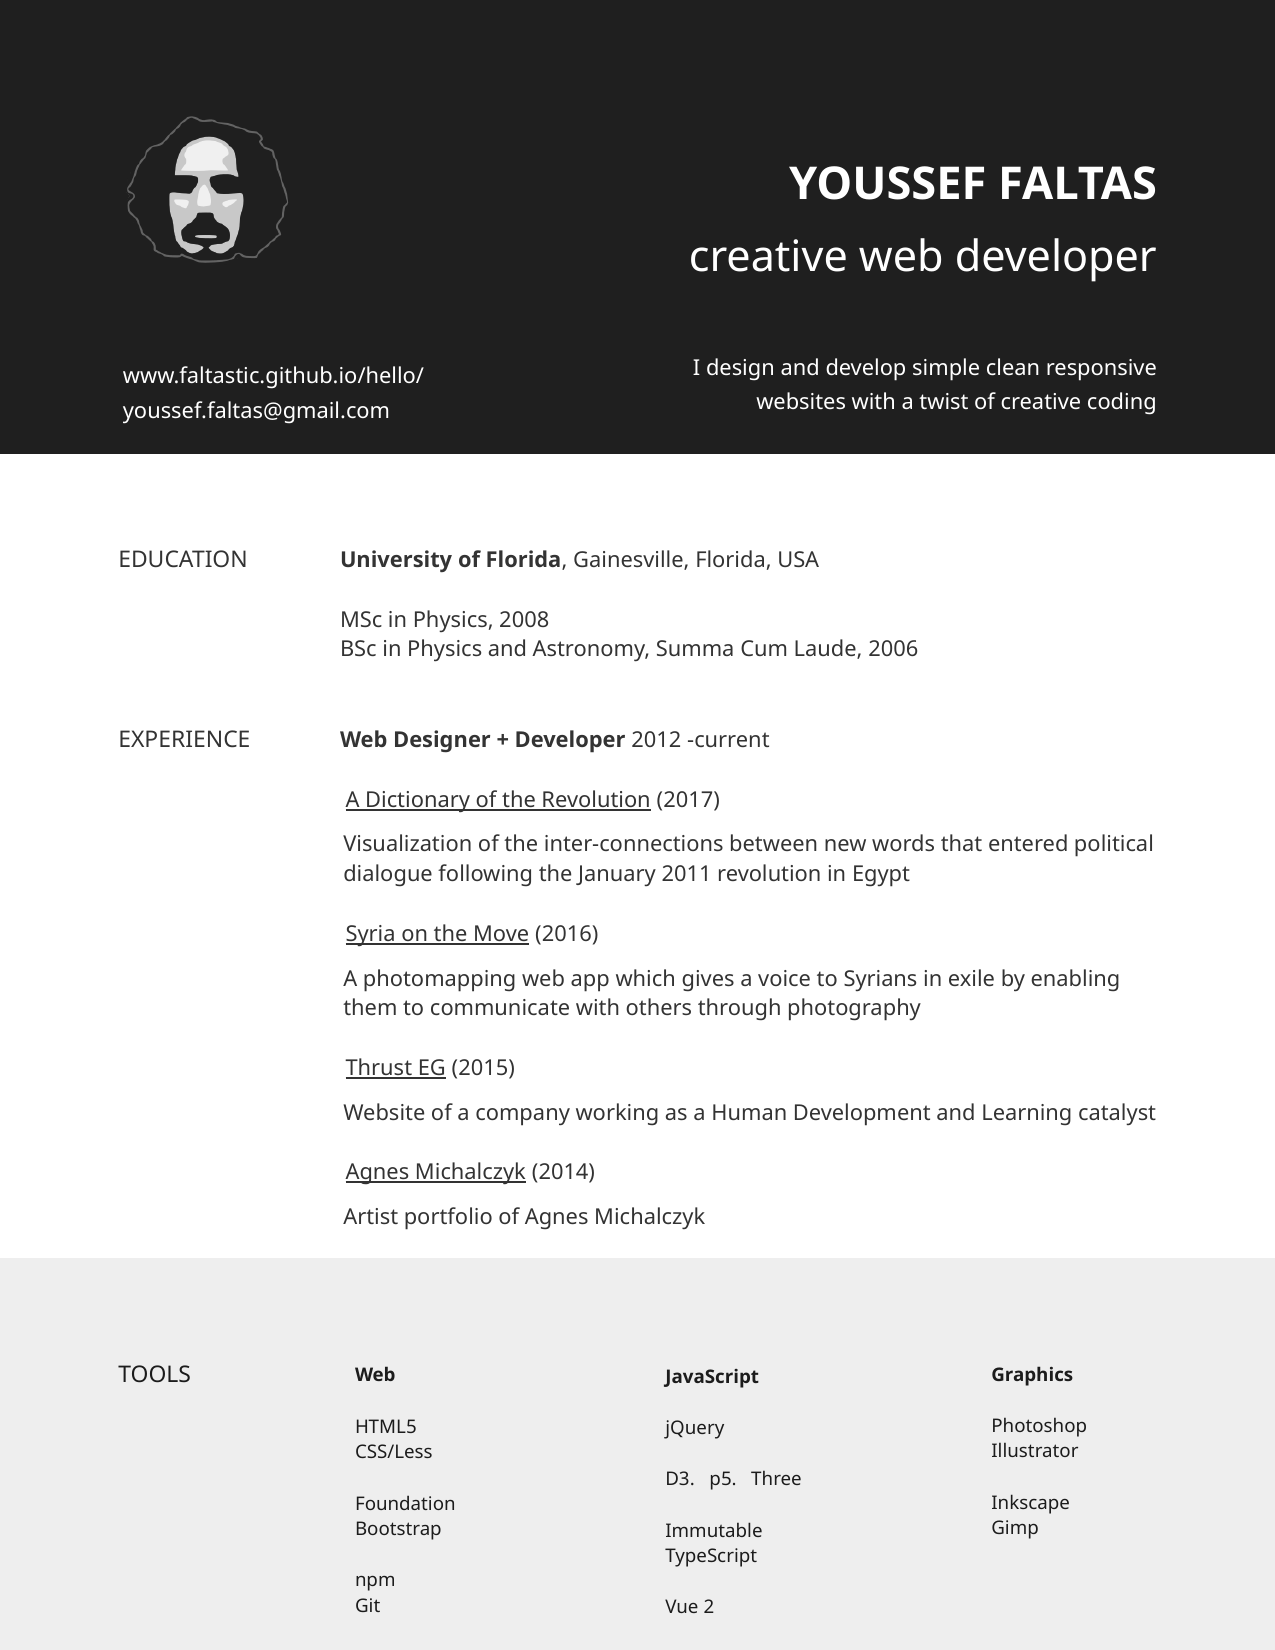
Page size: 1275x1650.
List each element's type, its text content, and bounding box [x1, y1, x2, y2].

text Agnes Michalczyk (2014) [118, 1156, 1157, 1186]
text BSc in Physics and Astronomy, Summa Cum Laude, 2006 [118, 633, 1157, 663]
text Artist portfolio of Agnes Michalczyk [343, 1201, 1157, 1231]
text Syria on the Move (2016) [118, 918, 1157, 948]
text Thrust EG (2015) [118, 1052, 1157, 1082]
text MSc in Physics, 2008 [118, 603, 1157, 633]
text Visualization of the inter-connections between new words that entered political dialogue following the January 2011 revolution in Egypt [343, 828, 1157, 888]
picture [122, 111, 293, 265]
text A Dictionary of the Revolution (2017) [118, 784, 1157, 813]
text EDUCATION University of Florida, Gainesville, Florida, USA [118, 542, 1157, 574]
text Website of a company working as a Human Development and Learning catalyst [343, 1097, 1157, 1126]
text A photomapping web app which gives a voice to Syrians in exile by enabling them to communicate with others through photography [343, 962, 1157, 1022]
text EXPERIENCE Web Designer + Developer 2012 -current [118, 723, 1157, 754]
